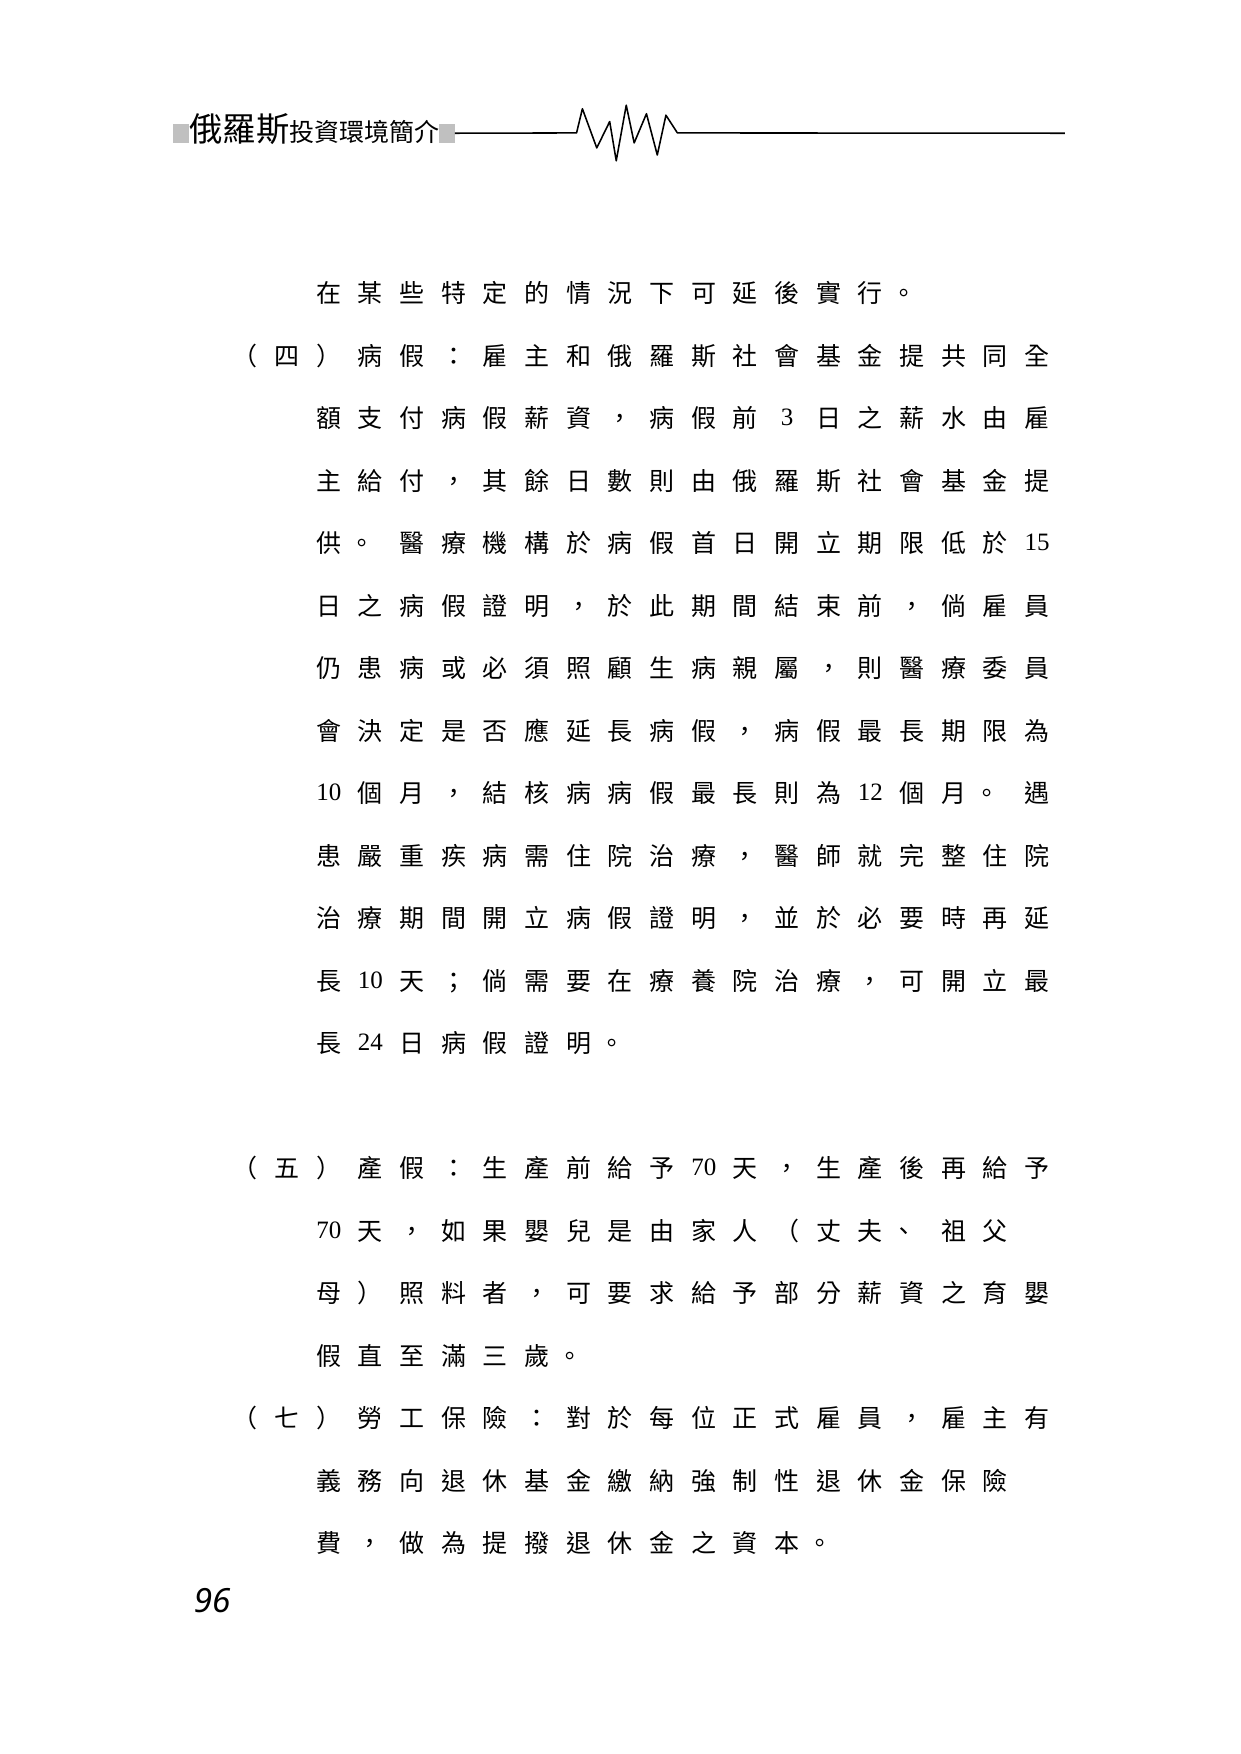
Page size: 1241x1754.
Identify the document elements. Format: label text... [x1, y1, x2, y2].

text （四）病假：雇主和俄羅斯社會基金提共同全額支付病假薪資，病假前3日之薪水由雇主給付，其餘日數則由俄羅斯社會基金提供。醫療機構於病假首日開立期限低於15日之病假證明，於此期間結束前，倘雇員仍患病或必須照顧生病親屬，則醫療委員會決定是否應延長病假，病假最長期限為10個月，結核病病假最長則為12個月。遇患嚴重疾病需住院治療，醫師就完整住院治療期間開立病假證明，並於必要時再延長10天；倘需要在療養院治療，可開立最長24日病假證明。 [207, 313, 1058, 1063]
text （五）產假：生產前給予70天，生產後再給予70天，如果嬰兒是由家人（丈夫、祖父母）照料者，可要求給予部分薪資之育嬰假直至滿三歲。 [207, 1125, 1058, 1375]
text 在某些特定的情況下可延後實行。 [207, 250, 1058, 313]
text （七）勞工保險：對於每位正式雇員，雇主有義務向退休基金繳納強制性退休金保險費，做為提撥退休金之資本。 [207, 1375, 1058, 1563]
